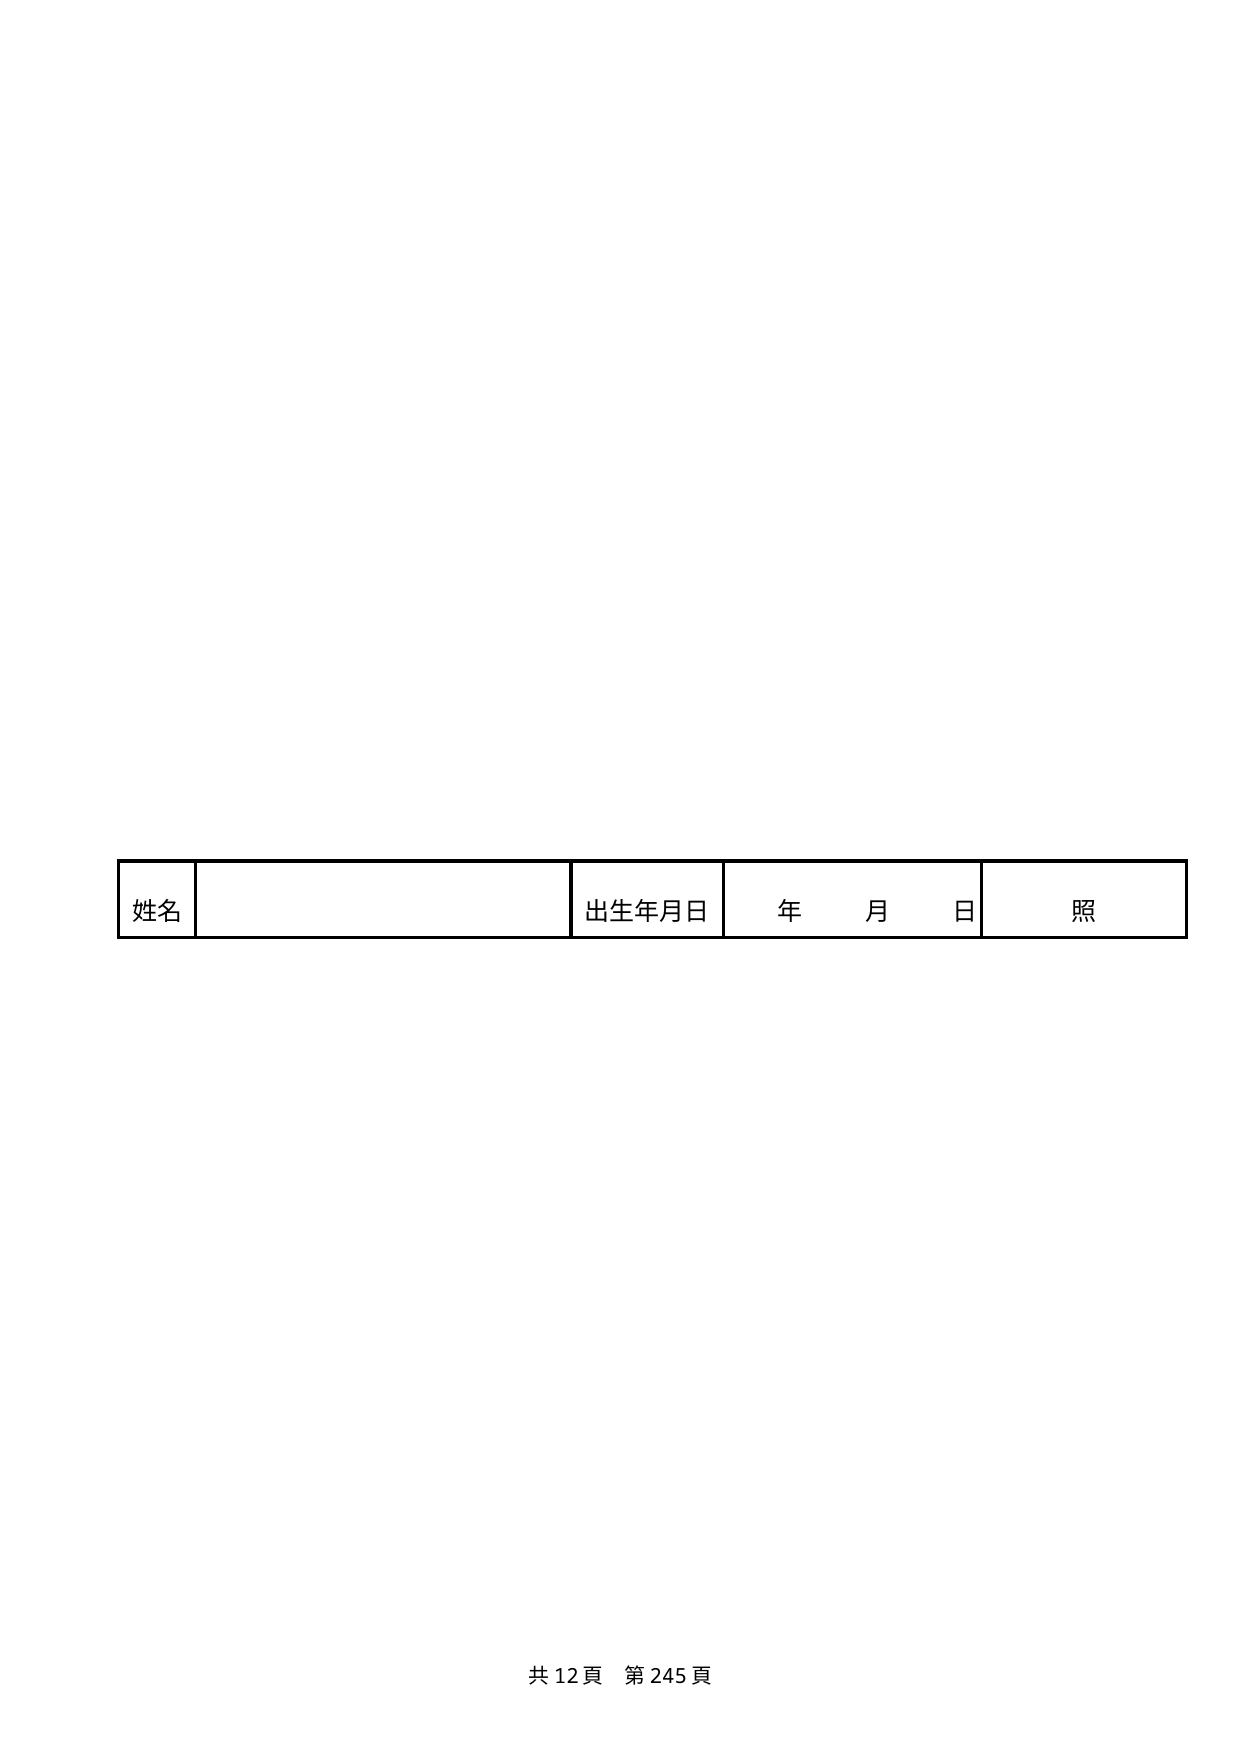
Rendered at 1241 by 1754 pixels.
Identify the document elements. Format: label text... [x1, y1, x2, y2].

table_header 姓名 [120, 863, 194, 936]
table_header 出生年月日 [573, 863, 722, 936]
table_header 照 片 [983, 863, 1185, 936]
table_header 年 月 日 [725, 863, 980, 936]
table_header [197, 863, 569, 936]
